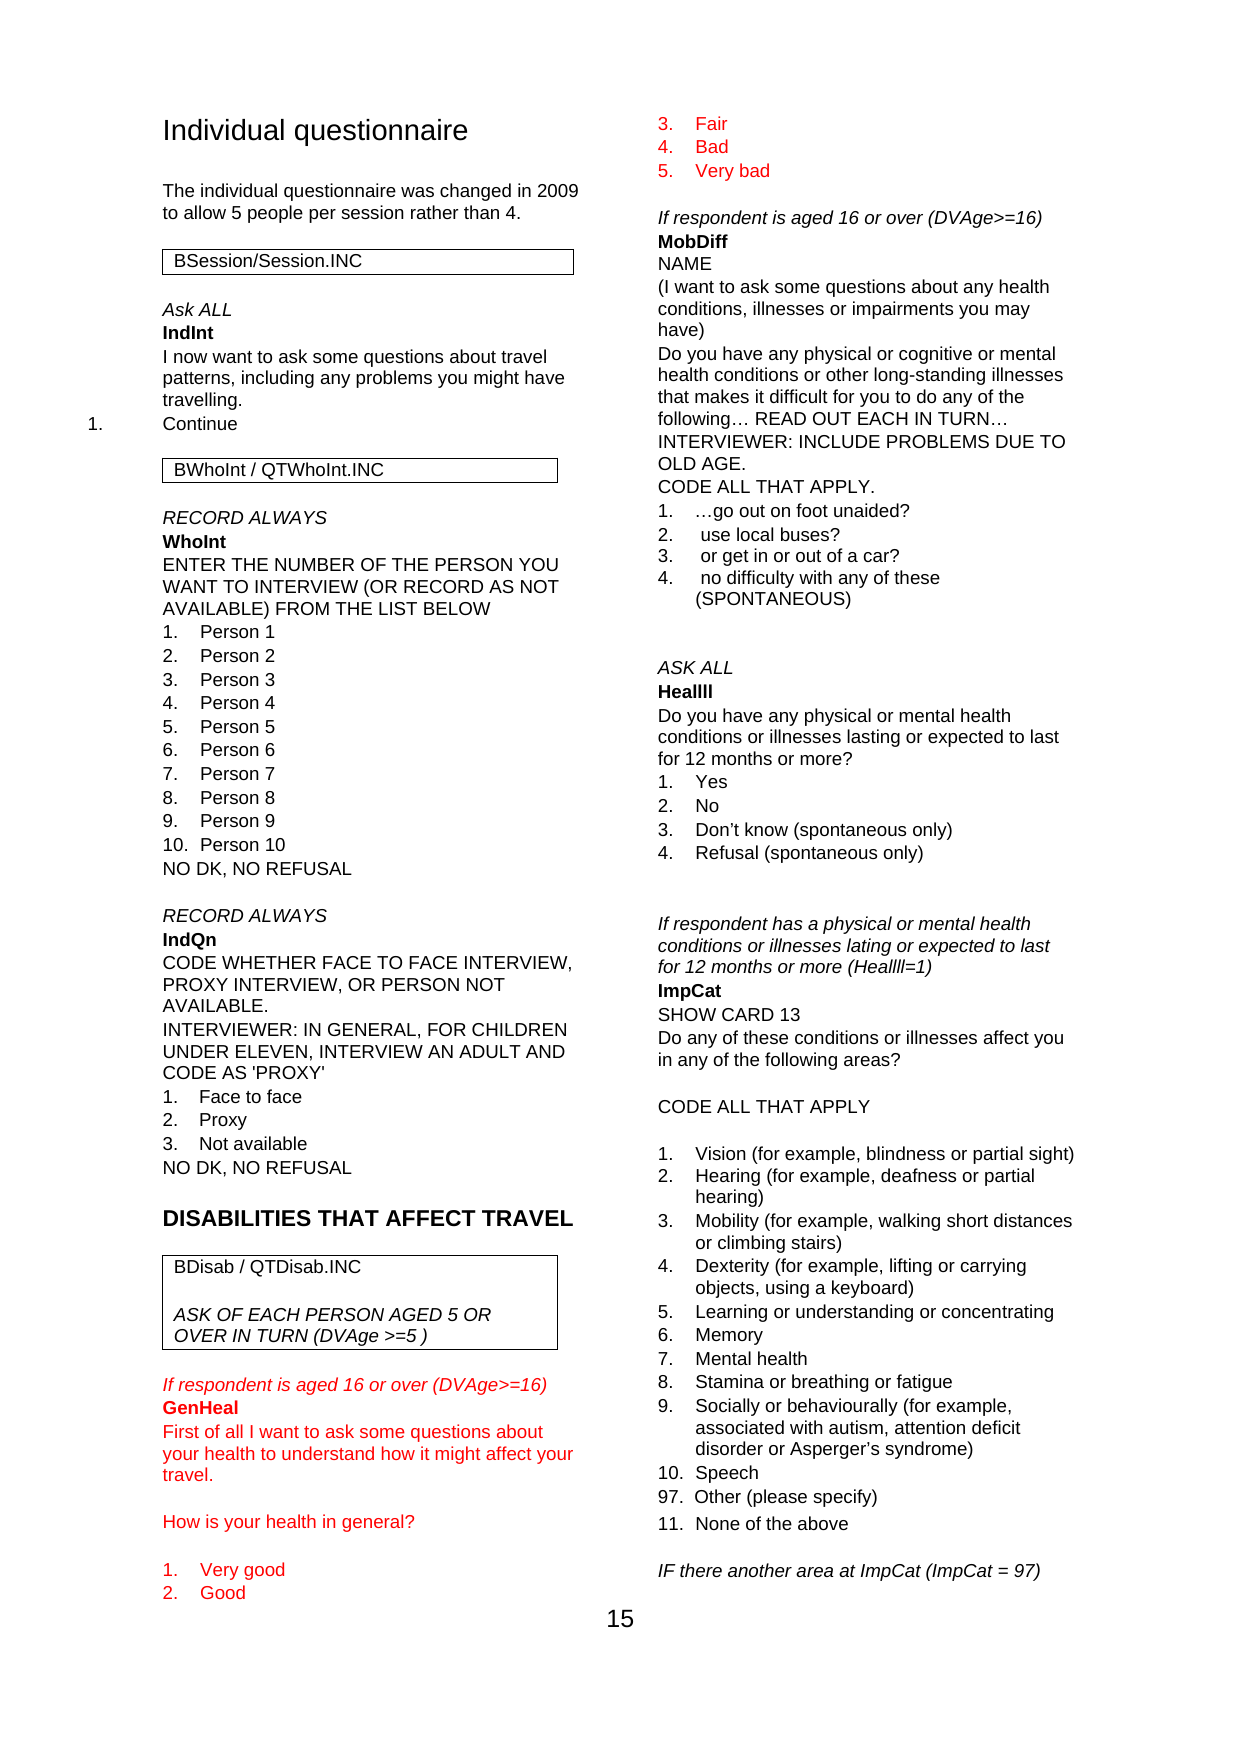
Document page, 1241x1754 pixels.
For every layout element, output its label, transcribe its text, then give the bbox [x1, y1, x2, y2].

text 1. …go out on foot unaided? [658, 500, 1078, 521]
list Socially or behaviourally (for example, associated with autism, attention deficit disorder or Asperger’s syndrome) [658, 1395, 1078, 1460]
list Person 3 [162, 668, 583, 690]
text RECORD ALWAYS [162, 507, 583, 528]
subtitle DISABILITIES THAT AFFECT TRAVEL [162, 1205, 583, 1232]
list Speech [658, 1462, 1078, 1483]
text NO DK, NO REFUSAL [162, 1157, 583, 1178]
list use local buses? [658, 523, 1078, 545]
list None of the above [658, 1512, 1078, 1534]
list Mental health [658, 1348, 1078, 1369]
table_header BDisab / QTDisab.INC ASK OF EACH PERSON AGED 5 OR OVER IN TURN (DVAge >=5 ) [163, 1256, 557, 1349]
list Yes [658, 771, 1078, 793]
list Good [162, 1582, 583, 1604]
text If respondent has a physical or mental health conditions or illnesses lating or expected to last for 12 months or more (Heallll=1) [658, 913, 1078, 978]
text NAME [658, 252, 1078, 274]
text CODE WHETHER FACE TO FACE INTERVIEW, PROXY INTERVIEW, OR PERSON NOT AVAILABLE. [162, 952, 583, 1017]
text Do any of these conditions or illnesses affect you in any of the following areas? [658, 1027, 1078, 1070]
text How is your health in general? [162, 1511, 583, 1533]
text 1. Face to face [162, 1086, 583, 1107]
text If respondent is aged 16 or over (DVAge>=16) [162, 1373, 583, 1395]
text GenHeal [162, 1397, 583, 1419]
text The individual questionnaire was changed in 2009 to allow 5 people per session rather than 4. [162, 180, 583, 223]
text ImpCat [658, 980, 1078, 1001]
text CODE ALL THAT APPLY. [658, 476, 1078, 498]
text Do you have any physical or cognitive or mental health conditions or other long-standing illnesses that makes it difficult for you to do any of the following… READ OUT EACH IN TURN… [658, 343, 1078, 429]
table_header BSession/Session.INC [163, 250, 573, 274]
text ENTER THE NUMBER OF THE PERSON YOU WANT TO INTERVIEW (OR RECORD AS NOT AVAILABLE) FROM THE LIST BELOW [162, 554, 583, 619]
list Stamina or breathing or fatigue [658, 1371, 1078, 1393]
text (I want to ask some questions about any health conditions, illnesses or impairments you may have) [658, 276, 1078, 341]
text 2. Proxy [162, 1109, 583, 1131]
list Person 7 [162, 763, 583, 784]
text Heallll [658, 681, 1078, 702]
list Vision (for example, blindness or partial sight) [658, 1143, 1078, 1165]
list No [658, 795, 1078, 816]
text CODE ALL THAT APPLY [658, 1096, 1078, 1117]
text First of all I want to ask some questions about your health to understand how it might affect your travel. [162, 1421, 583, 1485]
list Person 4 [162, 692, 583, 713]
list Very bad [658, 160, 1078, 181]
text Ask ALL [162, 298, 583, 320]
list Person 5 [162, 716, 583, 737]
subtitle Individual questionnaire [162, 112, 583, 146]
text 3. Not available [162, 1133, 583, 1154]
list Mobility (for example, walking short distances or climbing stairs) [658, 1210, 1078, 1253]
text IndInt [162, 322, 583, 343]
list Person 2 [162, 645, 583, 666]
text WhoInt [162, 531, 583, 552]
table_header BWhoInt / QTWhoInt.INC [163, 459, 557, 482]
list Person 1 [162, 621, 583, 643]
list Hearing (for example, deafness or partial hearing) [658, 1165, 1078, 1208]
text I now want to ask some questions about travel patterns, including any problems you might have travelling. [162, 346, 583, 410]
list Refusal (spontaneous only) [658, 842, 1078, 864]
text Do you have any physical or mental health conditions or illnesses lasting or expected to last for 12 months or more? [658, 704, 1078, 769]
text If respondent is aged 16 or over (DVAge>=16) [658, 207, 1078, 229]
text ASK ALL [658, 657, 1078, 679]
list no difficulty with any of these (SPONTANEOUS) [658, 567, 1078, 610]
list Person 9 [162, 810, 583, 832]
list or get in or out of a car? [658, 545, 1078, 567]
list Person 8 [162, 787, 583, 808]
text IF there another area at ImpCat (ImpCat = 97) [658, 1559, 1078, 1581]
text NO DK, NO REFUSAL [162, 857, 583, 879]
list Don’t know (spontaneous only) [658, 818, 1078, 840]
text INTERVIEWER: IN GENERAL, FOR CHILDREN UNDER ELEVEN, INTERVIEW AN ADULT AND CODE AS 'PROXY' [162, 1019, 583, 1083]
text IndQn [162, 928, 583, 950]
list Dexterity (for example, lifting or carrying objects, using a keyboard) [658, 1255, 1078, 1298]
list Bad [658, 136, 1078, 158]
text MobDiff [658, 231, 1078, 252]
list Person 10 [162, 834, 583, 855]
text RECORD ALWAYS [162, 905, 583, 926]
text SHOW CARD 13 [658, 1003, 1078, 1025]
list Memory [658, 1324, 1078, 1346]
list Person 6 [162, 739, 583, 761]
text 97. Other (please specify) [658, 1485, 1078, 1507]
list Fair [658, 112, 1078, 134]
list Continue [87, 412, 583, 434]
list Very good [162, 1558, 583, 1580]
text INTERVIEWER: INCLUDE PROBLEMS DUE TO OLD AGE. [658, 431, 1078, 474]
list Learning or understanding or concentrating [658, 1300, 1078, 1322]
